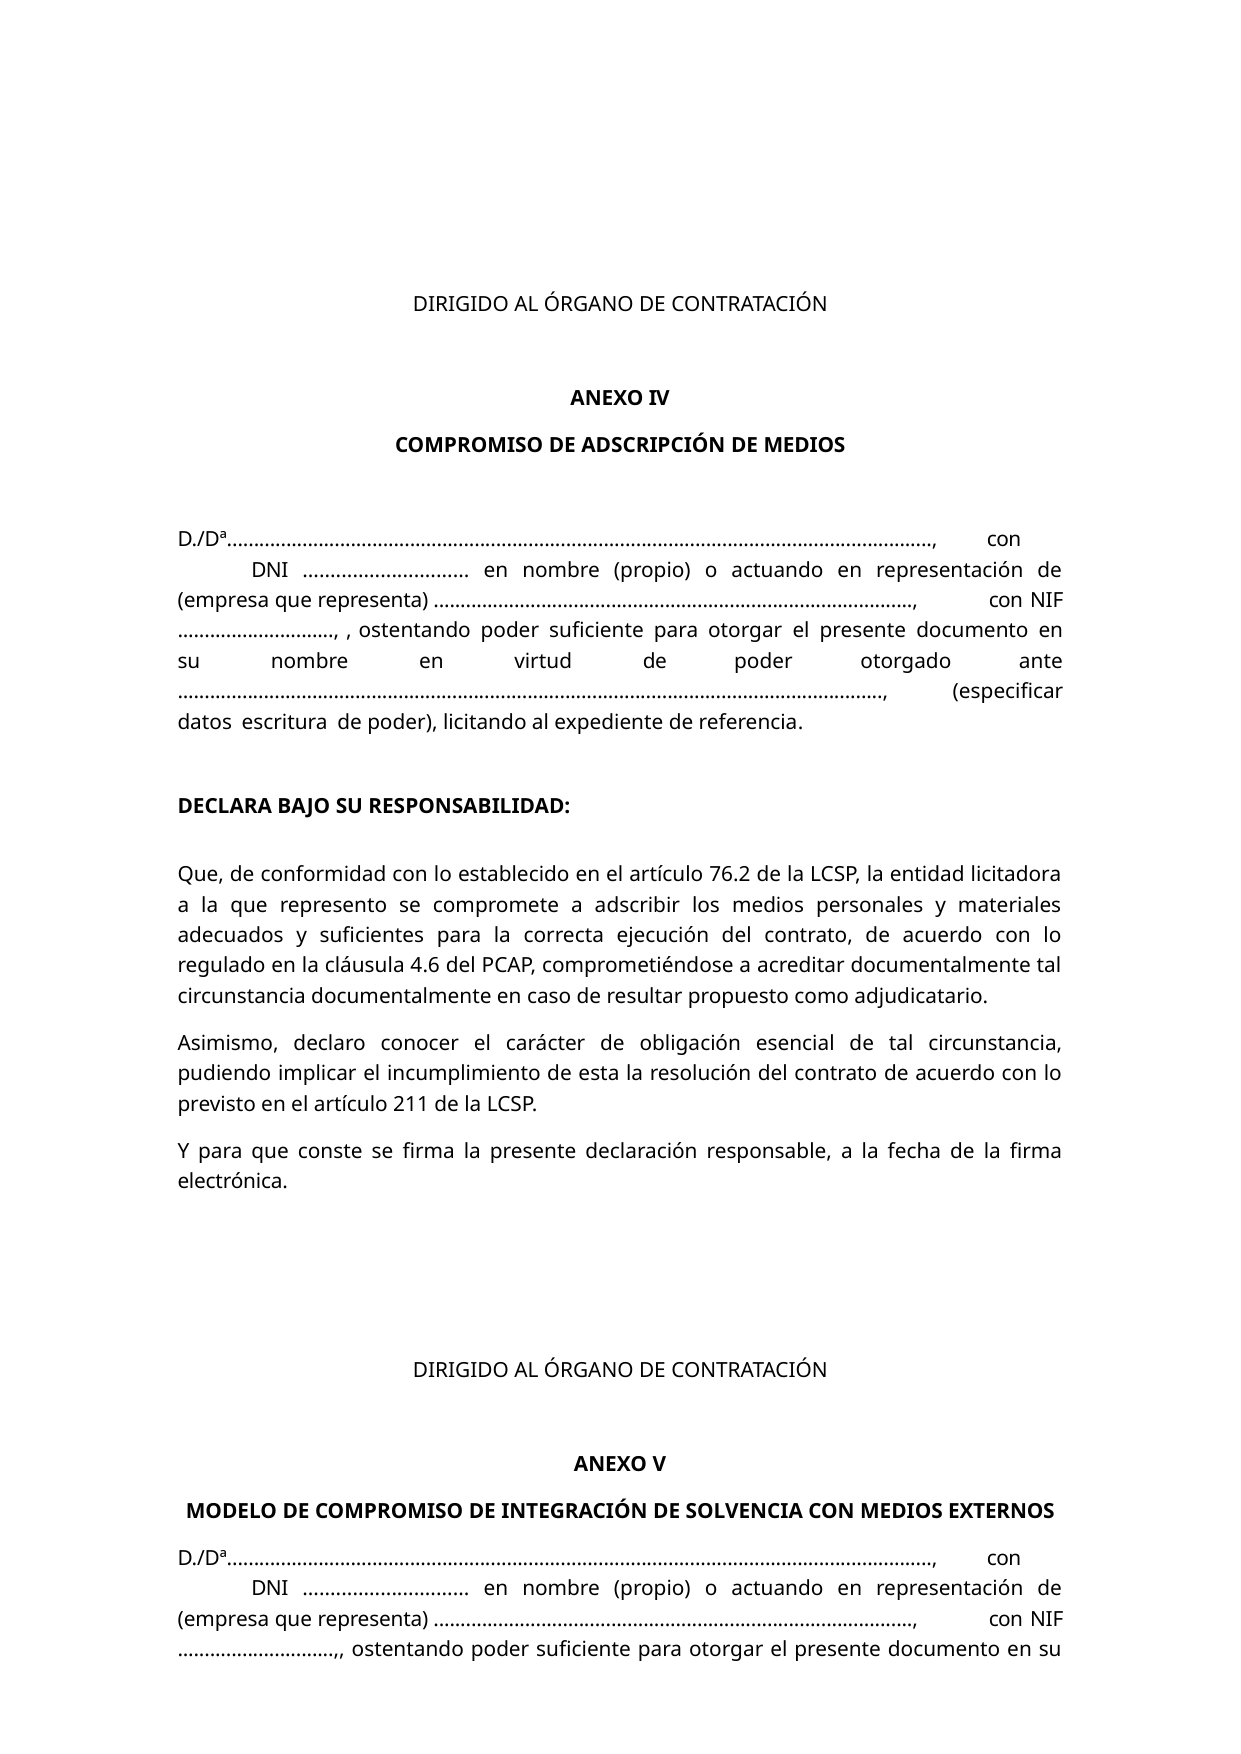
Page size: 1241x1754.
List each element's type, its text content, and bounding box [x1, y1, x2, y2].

text ANEXO V [177, 1449, 1063, 1477]
text Y para que conste se firma la presente declaración responsable, a la fecha de la firma electrónica. [177, 1136, 1063, 1195]
text Que, de conformidad con lo establecido en el artículo 76.2 de la LCSP, la entidad licitadora a la que represento se compromete a adscribir los medios personales y materiales adecuados y suficientes para la correcta ejecución del contrato, de acuerdo con lo regulado en la cláusula 4.6 del PCAP, comprometiéndose a acreditar documentalmente tal circunstancia documentalmente en caso de resultar propuesto como adjudicatario. [177, 859, 1063, 1009]
text Asimismo, declaro conocer el carácter de obligación esencial de tal circunstancia, pudiendo implicar el incumplimiento de esta la resolución del contrato de acuerdo con lo previsto en el artículo 211 de la LCSP. [177, 1028, 1063, 1117]
text MODELO DE COMPROMISO DE INTEGRACIÓN DE SOLVENCIA CON MEDIOS EXTERNOS [177, 1496, 1063, 1524]
text D./Dª..................................................................................................................................., con DNI .............................. en nombre (propio) o actuando en representación de (empresa que representa) ........................................................................................., con NIF .............................,, ostentando poder suficiente para otorgar el presente documento en su [177, 1543, 1063, 1663]
text D./Dª..................................................................................................................................., con DNI .............................. en nombre (propio) o actuando en representación de (empresa que representa) ........................................................................................., con NIF ............................., , ostentando poder suficiente para otorgar el presente documento en su nombre en virtud de poder otorgado ante ..................................................................................................................................., (especificar datos escritura de poder), licitando al expediente de referencia. [177, 524, 1063, 735]
text DIRIGIDO AL ÓRGANO DE CONTRATACIÓN [177, 289, 1063, 317]
text DIRIGIDO AL ÓRGANO DE CONTRATACIÓN [177, 1355, 1063, 1383]
text DECLARA BAJO SU RESPONSABILIDAD: [177, 791, 1063, 820]
text ANEXO IV [177, 383, 1063, 411]
text COMPROMISO DE ADSCRIPCIÓN DE MEDIOS [177, 430, 1063, 458]
